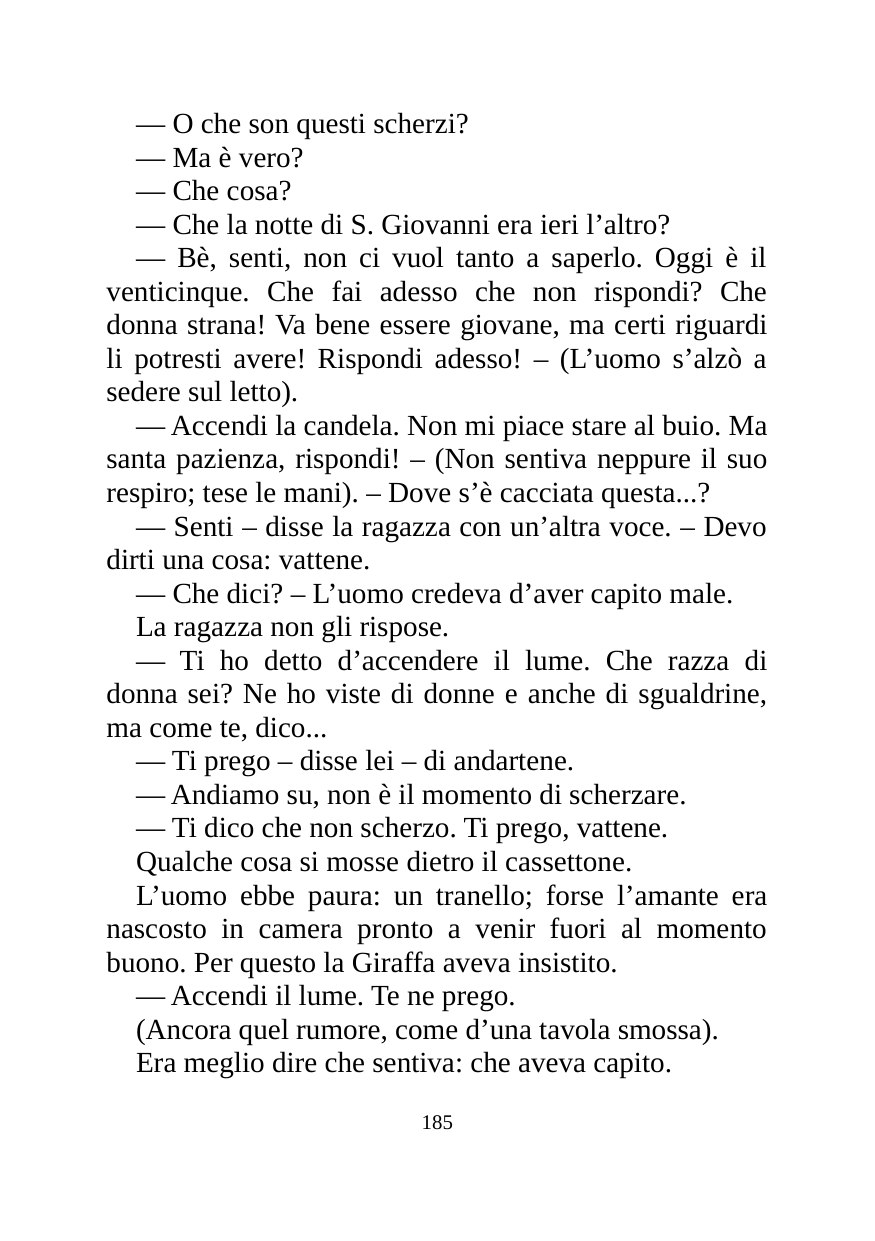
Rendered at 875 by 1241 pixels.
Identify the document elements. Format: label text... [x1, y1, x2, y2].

text — Ti prego – disse lei – di andartene. [106, 743, 768, 777]
text (Ancora quel rumore, come d’una tavola smossa). [106, 1012, 768, 1045]
text La ragazza non gli rispose. [106, 609, 768, 643]
text — Che cosa? [106, 173, 768, 207]
text — Ma è vero? [106, 140, 768, 173]
text — Accendi il lume. Te ne prego. [106, 978, 768, 1012]
text Era meglio dire che sentiva: che aveva capito. [106, 1045, 768, 1079]
text — Che dici? – L’uomo credeva d’aver capito male. [106, 576, 768, 609]
text — Accendi la candela. Non mi piace stare al buio. Ma santa pazienza, rispondi! – (Non sentiva neppure il suo respiro; tese le mani). – Dove s’è cacciata questa...? [106, 408, 768, 509]
text — O che son questi scherzi? [106, 106, 768, 140]
text — Che la notte di S. Giovanni era ieri l’altro? [106, 207, 768, 240]
text — Ti ho detto d’accendere il lume. Che razza di donna sei? Ne ho viste di donne e anche di sgualdrine, ma come te, dico... [106, 643, 768, 743]
text — Bè, senti, non ci vuol tanto a saperlo. Oggi è il venticinque. Che fai adesso che non rispondi? Che donna strana! Va bene essere giovane, ma certi riguardi li potresti avere! Rispondi adesso! – (L’uomo s’alzò a sedere sul letto). [106, 240, 768, 408]
text — Senti – disse la ragazza con un’altra voce. – Devo dirti una cosa: vattene. [106, 509, 768, 576]
text Qualche cosa si mosse dietro il cassettone. [106, 844, 768, 878]
text L’uomo ebbe paura: un tranello; forse l’amante era nascosto in camera pronto a venir fuori al momento buono. Per questo la Giraffa aveva insistito. [106, 878, 768, 978]
text — Ti dico che non scherzo. Ti prego, vattene. [106, 811, 768, 844]
text — Andiamo su, non è il momento di scherzare. [106, 777, 768, 811]
